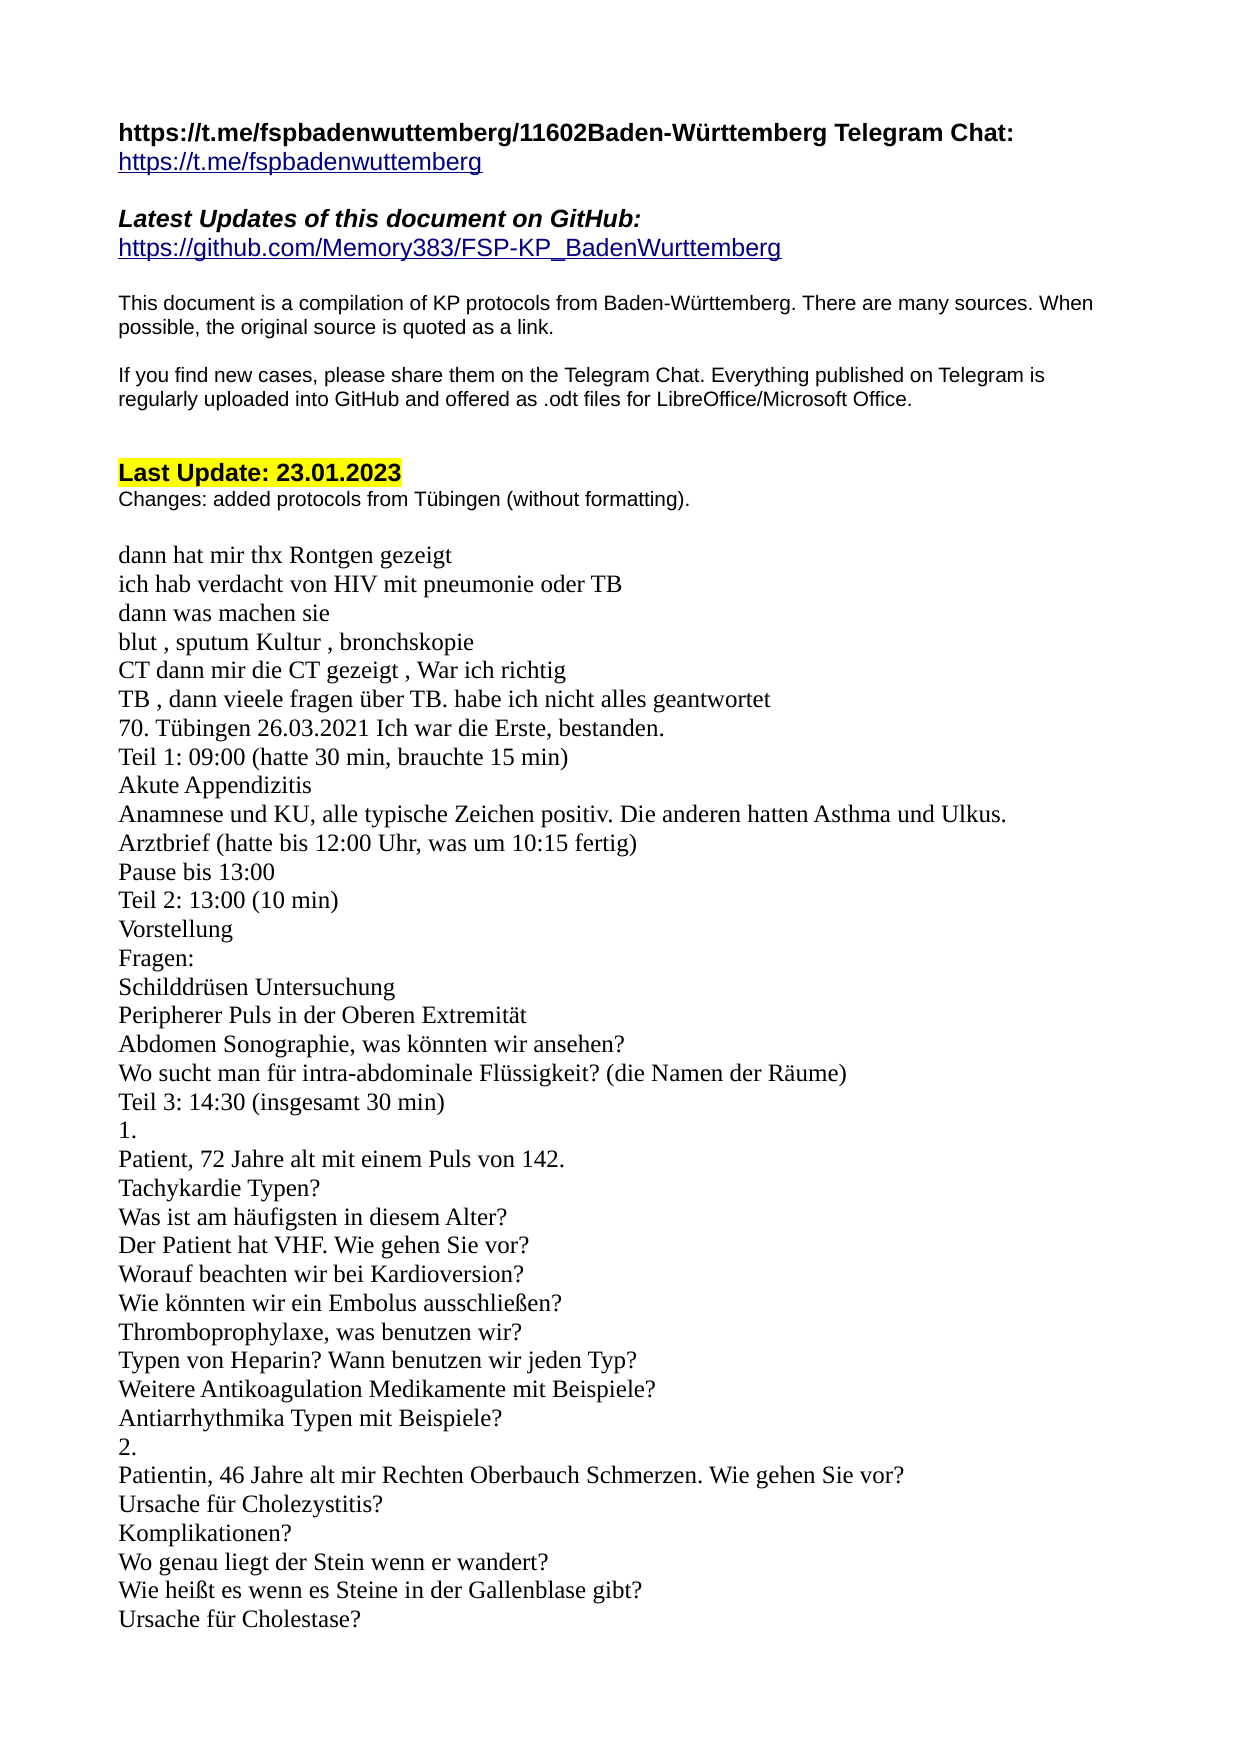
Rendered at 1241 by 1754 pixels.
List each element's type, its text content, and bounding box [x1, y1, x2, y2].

text Typen von Heparin? Wann benutzen wir jeden Typ? [118, 1346, 1122, 1374]
text Peripherer Puls in der Oberen Extremität [118, 1001, 1122, 1029]
text Teil 2: 13:00 (10 min) [118, 886, 1122, 914]
text Wo sucht man für intra-abdominale Flüssigkeit? (die Namen der Räume) [118, 1058, 1122, 1087]
text Patient, 72 Jahre alt mit einem Puls von 142. [118, 1144, 1122, 1173]
text dann was machen sie [118, 598, 1122, 627]
text Ursache für Cholezystitis? [118, 1489, 1122, 1518]
text Arztbrief (hatte bis 12:00 Uhr, was um 10:15 fertig) [118, 828, 1122, 857]
text Teil 3: 14:30 (insgesamt 30 min) [118, 1087, 1122, 1116]
text Teil 1: 09:00 (hatte 30 min, brauchte 15 min) [118, 742, 1122, 771]
text Der Patient hat VHF. Wie gehen Sie vor? [118, 1231, 1122, 1259]
text blut , sputum Kultur , bronchskopie [118, 627, 1122, 656]
text TB , dann vieele fragen über TB. habe ich nicht alles geantwortet [118, 684, 1122, 713]
text 1. [118, 1116, 1122, 1144]
text Pause bis 13:00 [118, 857, 1122, 886]
text CT dann mir die CT gezeigt , War ich richtig [118, 656, 1122, 684]
text Anamnese und KU, alle typische Zeichen positiv. Die anderen hatten Asthma und Ulkus. [118, 799, 1122, 828]
text dann hat mir thx Rontgen gezeigt [118, 541, 1122, 569]
text Wo genau liegt der Stein wenn er wandert? [118, 1547, 1122, 1576]
text Antiarrhythmika Typen mit Beispiele? [118, 1403, 1122, 1432]
text Tachykardie Typen? [118, 1173, 1122, 1202]
text Weitere Antikoagulation Medikamente mit Beispiele? [118, 1374, 1122, 1403]
text 70. Tübingen 26.03.2021 Ich war die Erste, bestanden. [118, 713, 1122, 742]
text Vorstellung [118, 914, 1122, 943]
text Worauf beachten wir bei Kardioversion? [118, 1259, 1122, 1288]
text ich hab verdacht von HIV mit pneumonie oder TB [118, 569, 1122, 598]
text Wie heißt es wenn es Steine in der Gallenblase gibt? [118, 1576, 1122, 1604]
text Was ist am häufigsten in diesem Alter? [118, 1202, 1122, 1231]
text Komplikationen? [118, 1518, 1122, 1547]
text Wie könnten wir ein Embolus ausschließen? [118, 1288, 1122, 1317]
text Patientin, 46 Jahre alt mir Rechten Oberbauch Schmerzen. Wie gehen Sie vor? [118, 1461, 1122, 1489]
text Fragen: [118, 943, 1122, 972]
text Ursache für Cholestase? [118, 1604, 1122, 1633]
text 2. [118, 1432, 1122, 1461]
text Thromboprophylaxe, was benutzen wir? [118, 1317, 1122, 1346]
text Abdomen Sonographie, was könnten wir ansehen? [118, 1029, 1122, 1058]
text Schilddrüsen Untersuchung [118, 972, 1122, 1001]
text Akute Appendizitis [118, 771, 1122, 799]
